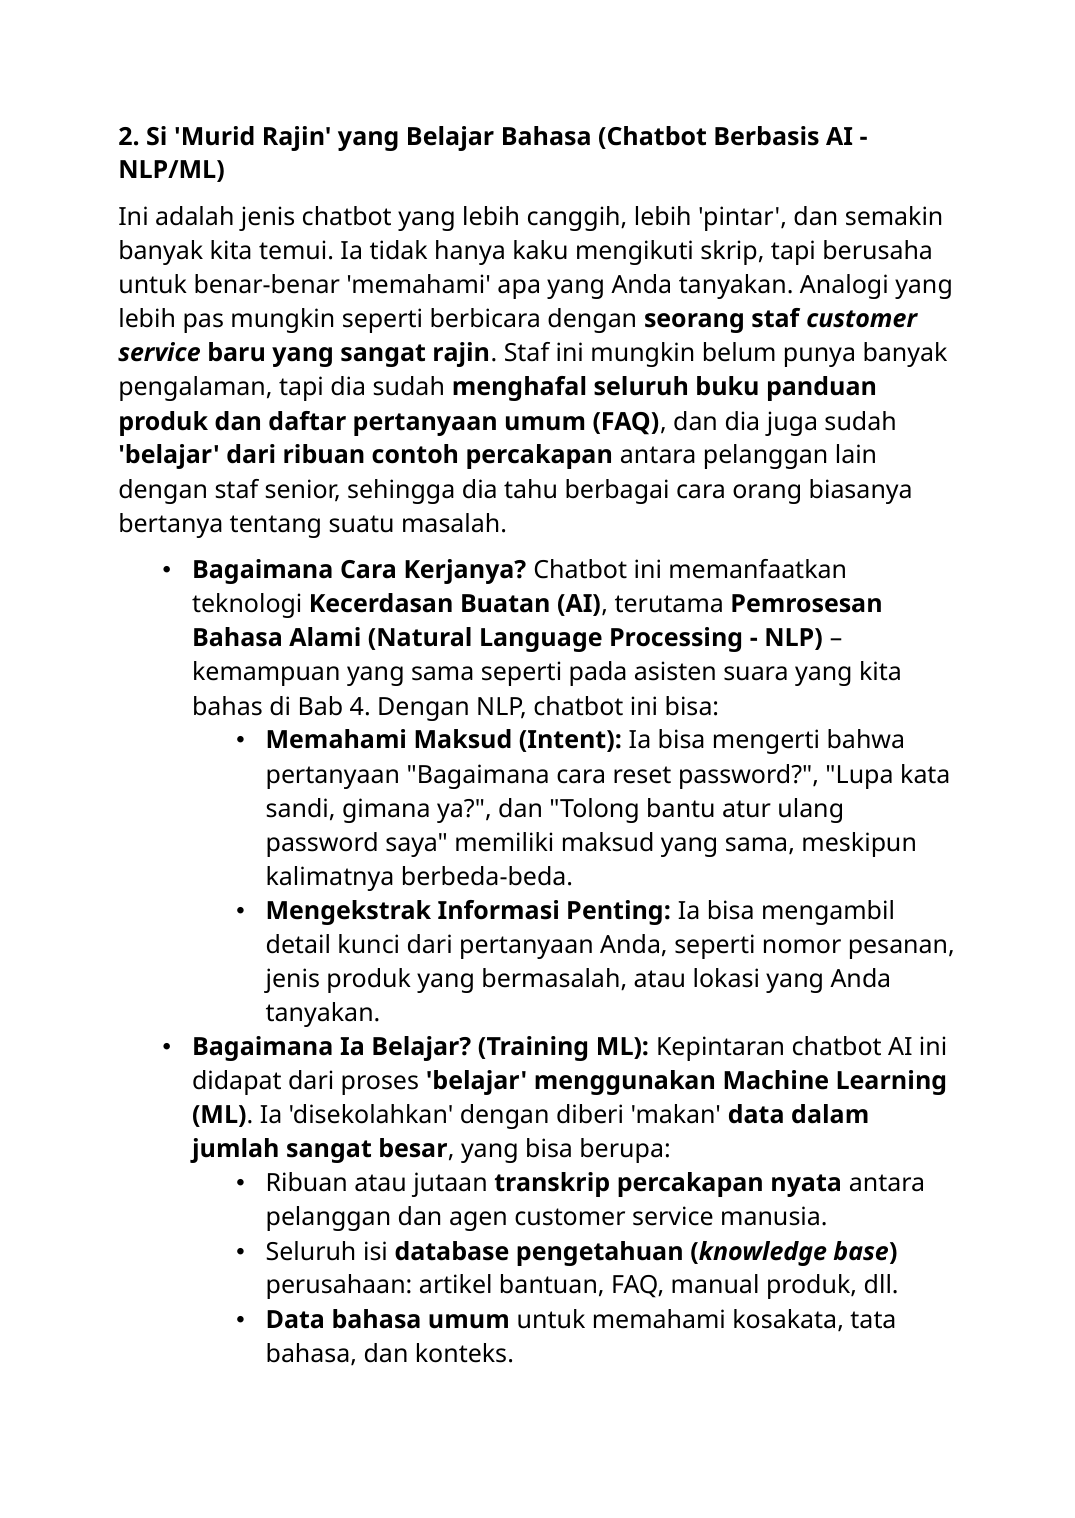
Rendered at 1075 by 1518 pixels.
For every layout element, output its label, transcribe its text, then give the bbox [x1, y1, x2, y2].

list Bagaimana Cara Kerjanya? Chatbot ini memanfaatkan teknologi Kecerdasan Buatan (AI), terutama Pemrosesan Bahasa Alami (Natural Language Processing - NLP) – kemampuan yang sama seperti pada asisten suara yang kita bahas di Bab 4. Dengan NLP, chatbot ini bisa: [162, 552, 957, 722]
list Mengekstrak Informasi Penting: Ia bisa mengambil detail kunci dari pertanyaan Anda, seperti nomor pesanan, jenis produk yang bermasalah, atau lokasi yang Anda tanyakan. [236, 892, 957, 1029]
list Ribuan atau jutaan transkrip percakapan nyata antara pelanggan dan agen customer service manusia. [236, 1165, 957, 1233]
list Seluruh isi database pengetahuan (knowledge base) perusahaan: artikel bantuan, FAQ, manual produk, dll. [236, 1233, 957, 1301]
list Data bahasa umum untuk memahami kosakata, tata bahasa, dan konteks. [236, 1301, 957, 1369]
text 2. Si 'Murid Rajin' yang Belajar Bahasa (Chatbot Berbasis AI - NLP/ML) [118, 118, 957, 186]
list Bagaimana Ia Belajar? (Training ML): Kepintaran chatbot AI ini didapat dari proses 'belajar' menggunakan Machine Learning (ML). Ia 'disekolahkan' dengan diberi 'makan' data dalam jumlah sangat besar, yang bisa berupa: [162, 1029, 957, 1165]
list Memahami Maksud (Intent): Ia bisa mengerti bahwa pertanyaan "Bagaimana cara reset password?", "Lupa kata sandi, gimana ya?", dan "Tolong bantu atur ulang password saya" memiliki maksud yang sama, meskipun kalimatnya berbeda-beda. [236, 722, 957, 892]
text Ini adalah jenis chatbot yang lebih canggih, lebih 'pintar', dan semakin banyak kita temui. Ia tidak hanya kaku mengikuti skrip, tapi berusaha untuk benar-benar 'memahami' apa yang Anda tanyakan. Analogi yang lebih pas mungkin seperti berbicara dengan seorang staf customer service baru yang sangat rajin. Staf ini mungkin belum punya banyak pengalaman, tapi dia sudah menghafal seluruh buku panduan produk dan daftar pertanyaan umum (FAQ), dan dia juga sudah 'belajar' dari ribuan contoh percakapan antara pelanggan lain dengan staf senior, sehingga dia tahu berbagai cara orang biasanya bertanya tentang suatu masalah. [118, 199, 957, 539]
